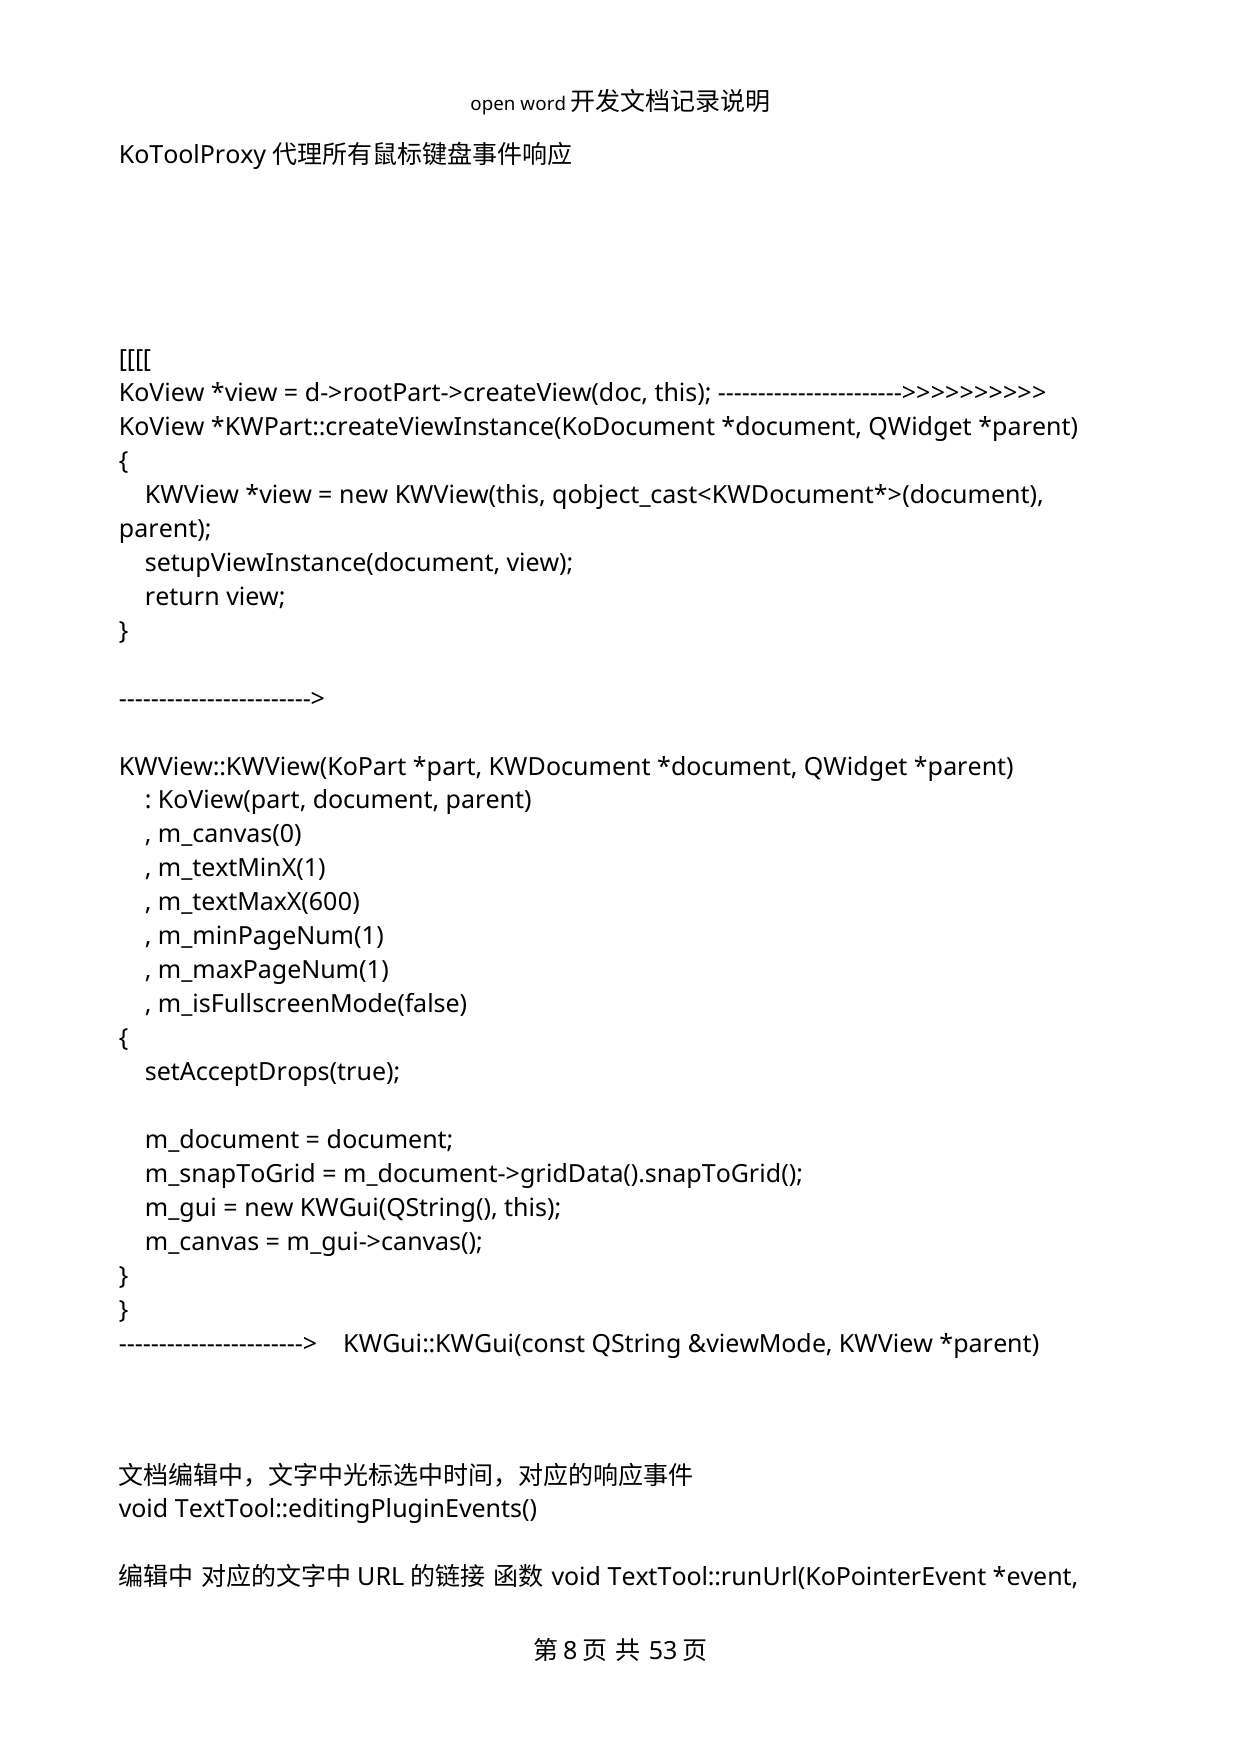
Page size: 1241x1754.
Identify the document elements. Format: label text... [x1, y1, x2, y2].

text } [119, 1292, 1121, 1326]
text m_gui = new KWGui(QString(), this); [119, 1190, 1121, 1224]
text setAcceptDrops(true); [119, 1054, 1121, 1088]
text , m_maxPageNum(1) [119, 952, 1121, 986]
text { [119, 443, 1121, 477]
text 编辑中 对应的文字中URL 的链接 函数 void TextTool::runUrl(KoPointerEvent *event, [119, 1558, 1121, 1592]
text ------------------------> [119, 681, 1121, 714]
text -----------------------> KWGui::KWGui(const QString &viewMode, KWView *parent) [119, 1326, 1121, 1360]
text } [119, 1258, 1121, 1292]
text return view; [119, 579, 1121, 613]
text m_canvas = m_gui->canvas(); [119, 1224, 1121, 1258]
text void TextTool::editingPluginEvents() [119, 1491, 1121, 1524]
text setupViewInstance(document, view); [119, 545, 1121, 579]
text , m_isFullscreenMode(false) [119, 986, 1121, 1020]
text [[[[ [119, 341, 1121, 375]
text , m_minPageNum(1) [119, 918, 1121, 952]
text , m_textMinX(1) [119, 850, 1121, 884]
text { [119, 1020, 1121, 1054]
text KoView *KWPart::createViewInstance(KoDocument *document, QWidget *parent) [119, 409, 1121, 443]
text m_snapToGrid = m_document->gridData().snapToGrid(); [119, 1156, 1121, 1190]
text , m_textMaxX(600) [119, 884, 1121, 918]
text KoToolProxy 代理所有鼠标键盘事件响应 [119, 137, 1121, 171]
text 文档编辑中，文字中光标选中时间，对应的响应事件 [119, 1462, 1121, 1491]
text : KoView(part, document, parent) [119, 782, 1121, 816]
text , m_canvas(0) [119, 816, 1121, 850]
text KoView *view = d->rootPart->createView(doc, this); ----------------------->>>>>>>>>> [119, 375, 1121, 409]
text } [119, 613, 1121, 647]
text KWView *view = new KWView(this, qobject_cast<KWDocument*>(document), parent); [119, 477, 1121, 545]
text KWView::KWView(KoPart *part, KWDocument *document, QWidget *parent) [119, 748, 1121, 782]
text m_document = document; [119, 1122, 1121, 1156]
